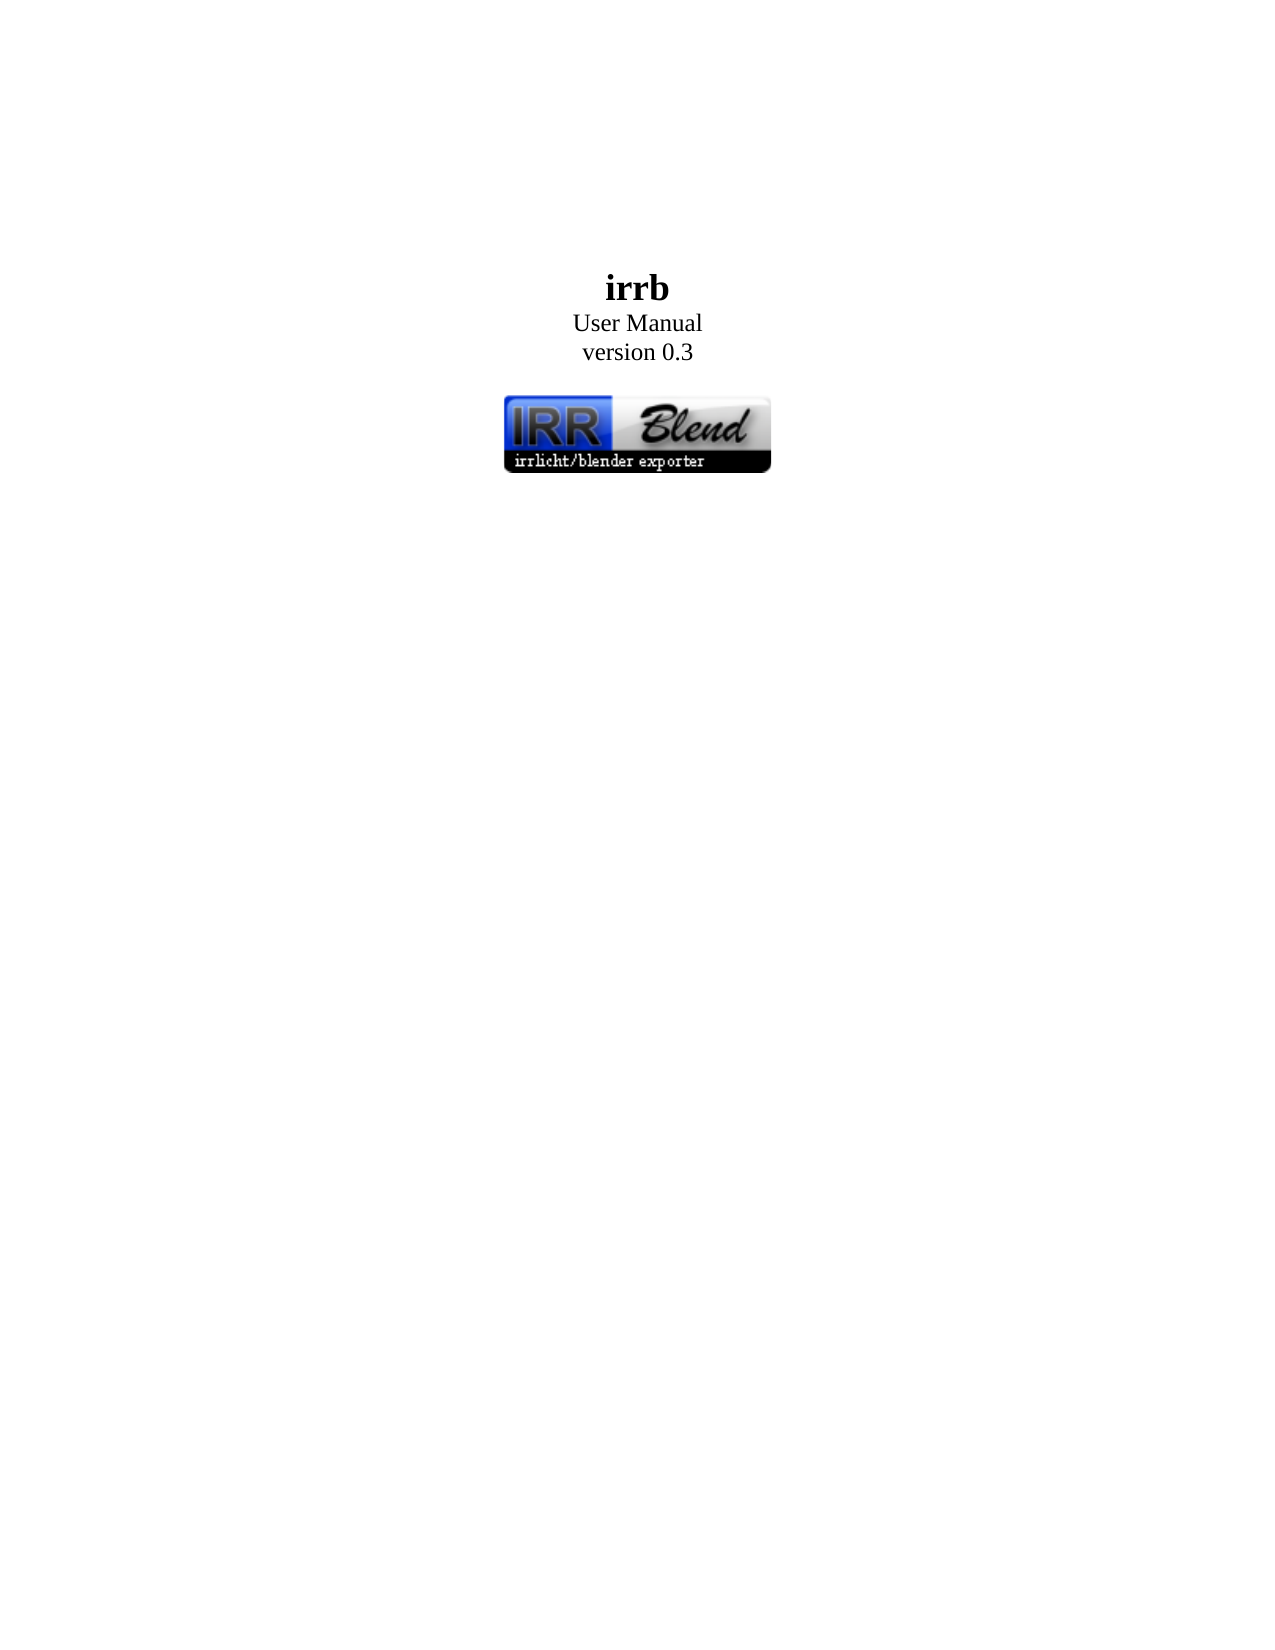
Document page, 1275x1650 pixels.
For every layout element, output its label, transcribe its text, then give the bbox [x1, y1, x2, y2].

text version 0.3 [187, 337, 1087, 366]
text irrb [187, 265, 1087, 308]
picture [503, 394, 772, 473]
text User Manual [187, 308, 1087, 337]
